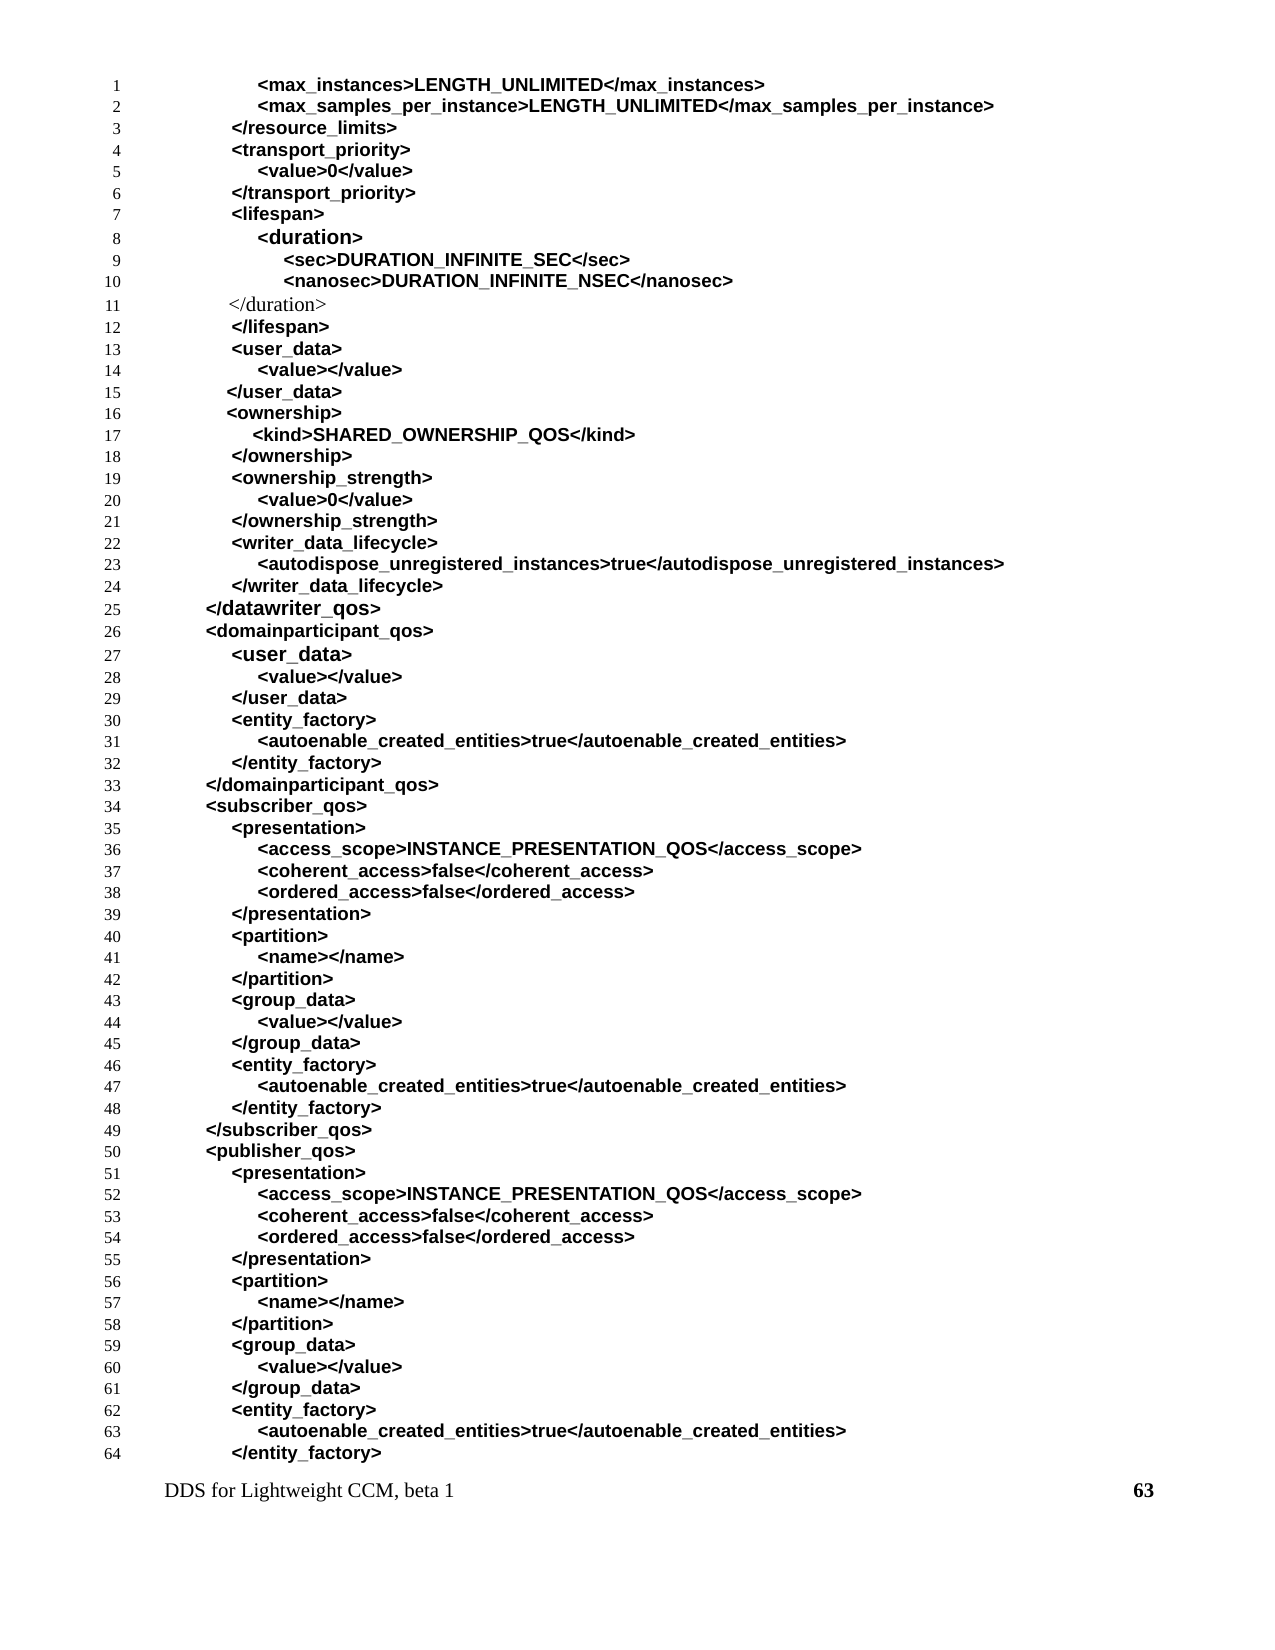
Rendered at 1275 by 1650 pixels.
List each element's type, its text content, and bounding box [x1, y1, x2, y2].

text <value></value> [179, 359, 1200, 381]
text <writer_data_lifecycle> [179, 531, 1200, 553]
text <name></name> [179, 1291, 1200, 1312]
text </presentation> [179, 903, 1200, 924]
text <entity_factory> [179, 1399, 1200, 1420]
text <autodispose_unregistered_instances>true</autodispose_unregistered_instances> [179, 553, 1200, 574]
text </partition> [179, 967, 1200, 989]
text </entity_factory> [179, 752, 1200, 773]
text <nanosec>DURATION_INFINITE_NSEC</nanosec> [179, 270, 1200, 292]
text </partition> [179, 1312, 1200, 1334]
text <value>0</value> [179, 160, 1200, 182]
text </user_data> [179, 381, 1200, 402]
text </datawriter_qos> [179, 596, 1200, 620]
text </presentation> [179, 1248, 1200, 1269]
text <user_data> [179, 337, 1200, 359]
text <coherent_access>false</coherent_access> [179, 1205, 1200, 1226]
text <ordered_access>false</ordered_access> [179, 1226, 1200, 1248]
text <autoenable_created_entities>true</autoenable_created_entities> [179, 1075, 1200, 1097]
text <value></value> [179, 1356, 1200, 1377]
text <max_instances>LENGTH_UNLIMITED</max_instances> [179, 74, 1200, 95]
text <max_samples_per_instance>LENGTH_UNLIMITED</max_samples_per_instance> [179, 95, 1200, 117]
text <autoenable_created_entities>true</autoenable_created_entities> [179, 1420, 1200, 1442]
text </duration> [150, 292, 1200, 316]
text </subscriber_qos> [179, 1118, 1200, 1140]
text <domainparticipant_qos> [179, 620, 1200, 642]
text <ownership_strength> [179, 467, 1200, 488]
text <group_data> [179, 989, 1200, 1011]
text <entity_factory> [179, 1054, 1200, 1075]
text </resource_limits> [179, 117, 1200, 138]
text <presentation> [179, 817, 1200, 838]
text <ownership> [179, 402, 1200, 424]
text </ownership_strength> [179, 510, 1200, 531]
text <subscriber_qos> [179, 795, 1200, 817]
text <value></value> [179, 666, 1200, 687]
text <access_scope>INSTANCE_PRESENTATION_QOS</access_scope> [179, 1183, 1200, 1205]
text <access_scope>INSTANCE_PRESENTATION_QOS</access_scope> [179, 838, 1200, 860]
text <value>0</value> [179, 488, 1200, 510]
text </entity_factory> [179, 1097, 1200, 1118]
text <user_data> [179, 642, 1200, 666]
text <autoenable_created_entities>true</autoenable_created_entities> [179, 730, 1200, 752]
text <entity_factory> [179, 709, 1200, 730]
text <ordered_access>false</ordered_access> [179, 881, 1200, 903]
text </entity_factory> [179, 1442, 1200, 1463]
text <partition> [179, 1269, 1200, 1291]
text </ownership> [179, 445, 1200, 467]
text </transport_priority> [179, 182, 1200, 203]
text </lifespan> [179, 316, 1200, 337]
text <coherent_access>false</coherent_access> [179, 860, 1200, 881]
text <partition> [179, 924, 1200, 946]
text <value></value> [179, 1011, 1200, 1032]
text <group_data> [179, 1334, 1200, 1356]
text <publisher_qos> [179, 1140, 1200, 1162]
text <sec>DURATION_INFINITE_SEC</sec> [179, 249, 1200, 270]
text </group_data> [179, 1377, 1200, 1399]
text </domainparticipant_qos> [179, 773, 1200, 795]
text </writer_data_lifecycle> [179, 574, 1200, 596]
text <lifespan> [179, 203, 1200, 225]
text <presentation> [179, 1162, 1200, 1183]
text <name></name> [179, 946, 1200, 967]
text </group_data> [179, 1032, 1200, 1054]
text <transport_priority> [179, 138, 1200, 160]
text </user_data> [179, 687, 1200, 709]
text <kind>SHARED_OWNERSHIP_QOS</kind> [179, 424, 1200, 445]
text <duration> [179, 225, 1200, 249]
